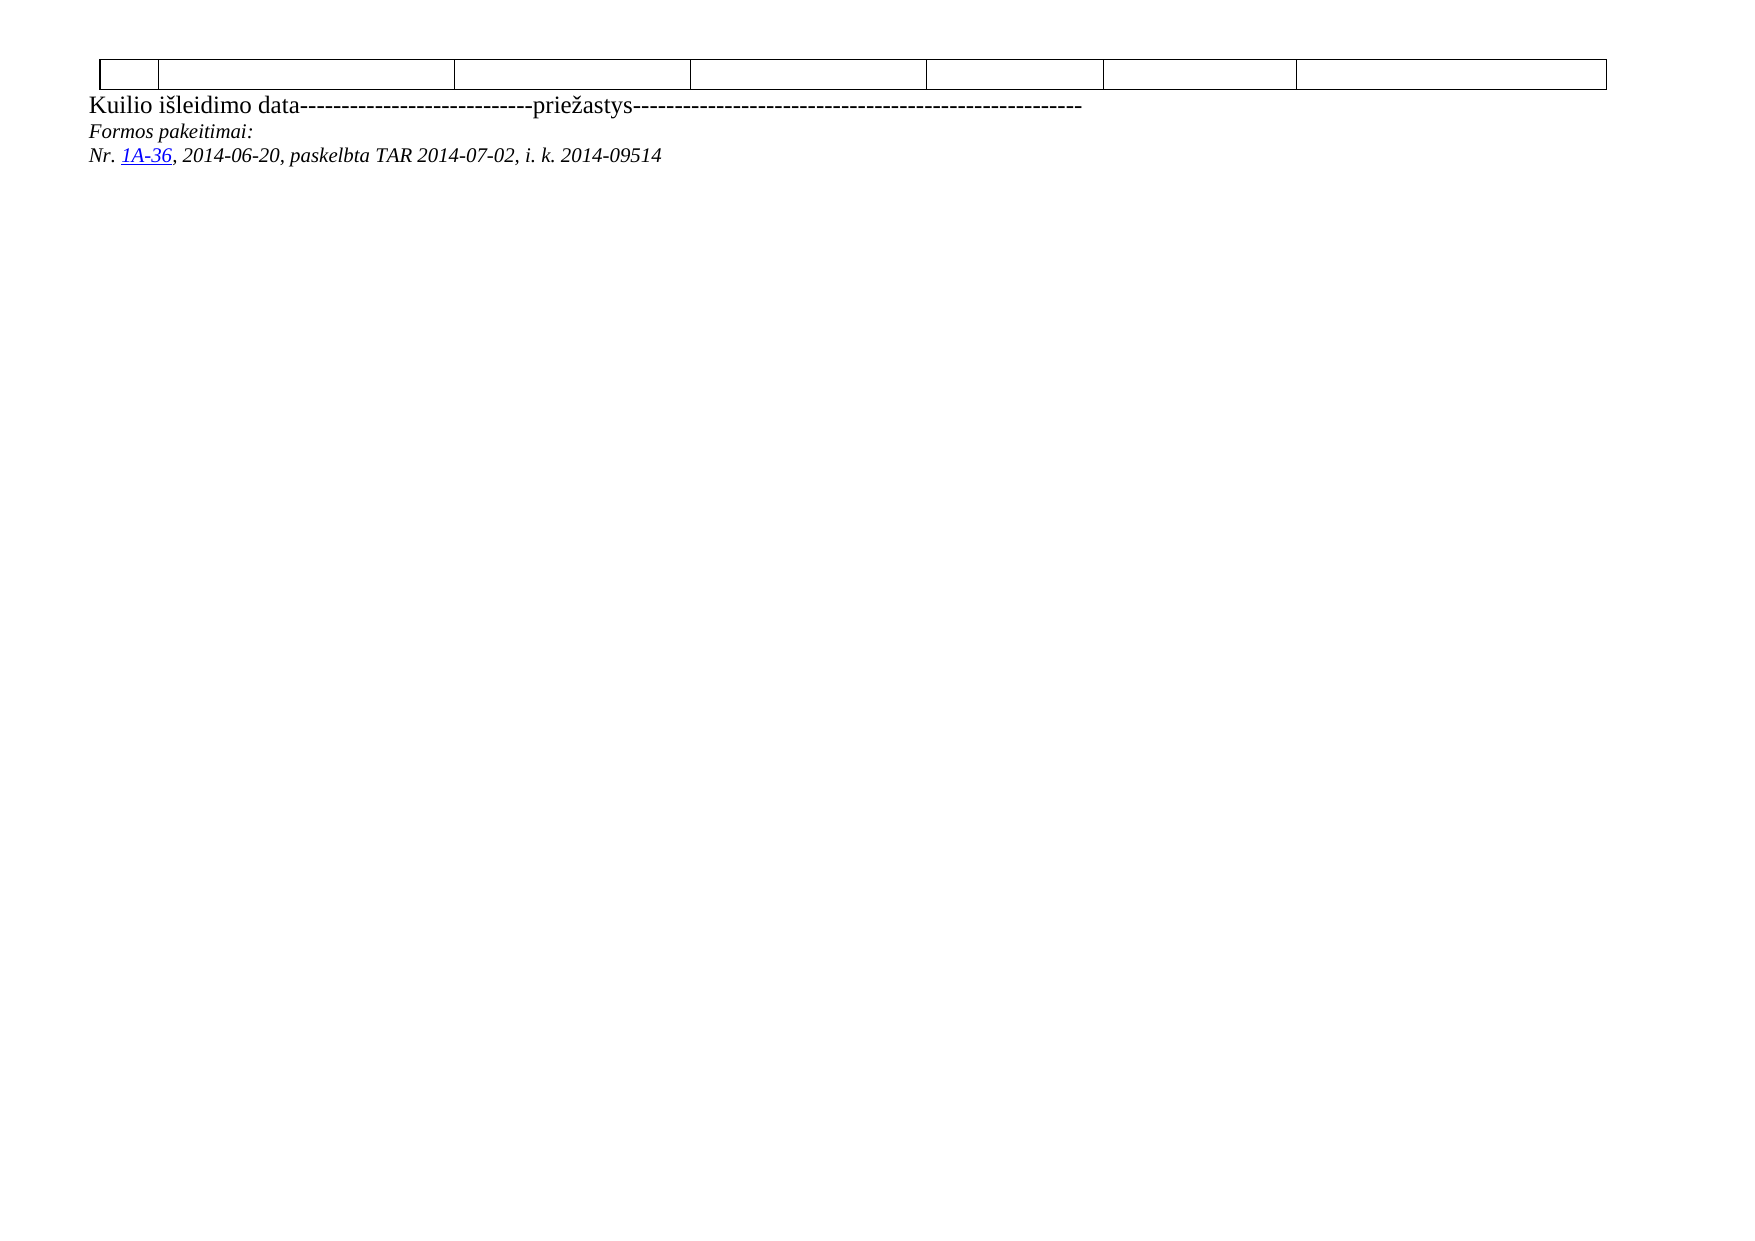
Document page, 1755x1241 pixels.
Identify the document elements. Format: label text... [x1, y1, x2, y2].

table_cell [1104, 60, 1296, 89]
table_cell [455, 60, 690, 89]
text Formos pakeitimai: [89, 119, 1695, 143]
table_cell [691, 60, 926, 89]
table_cell [927, 60, 1103, 89]
text Nr. 1A-36, 2014-06-20, paskelbta TAR 2014-07-02, i. k. 2014-09514 [89, 143, 1695, 167]
table_cell [101, 60, 158, 89]
table_cell [1297, 60, 1606, 89]
table_cell [159, 60, 454, 89]
text Kuilio išleidimo data----------------------------priežastys------------------------------------------------------ [89, 90, 1695, 119]
